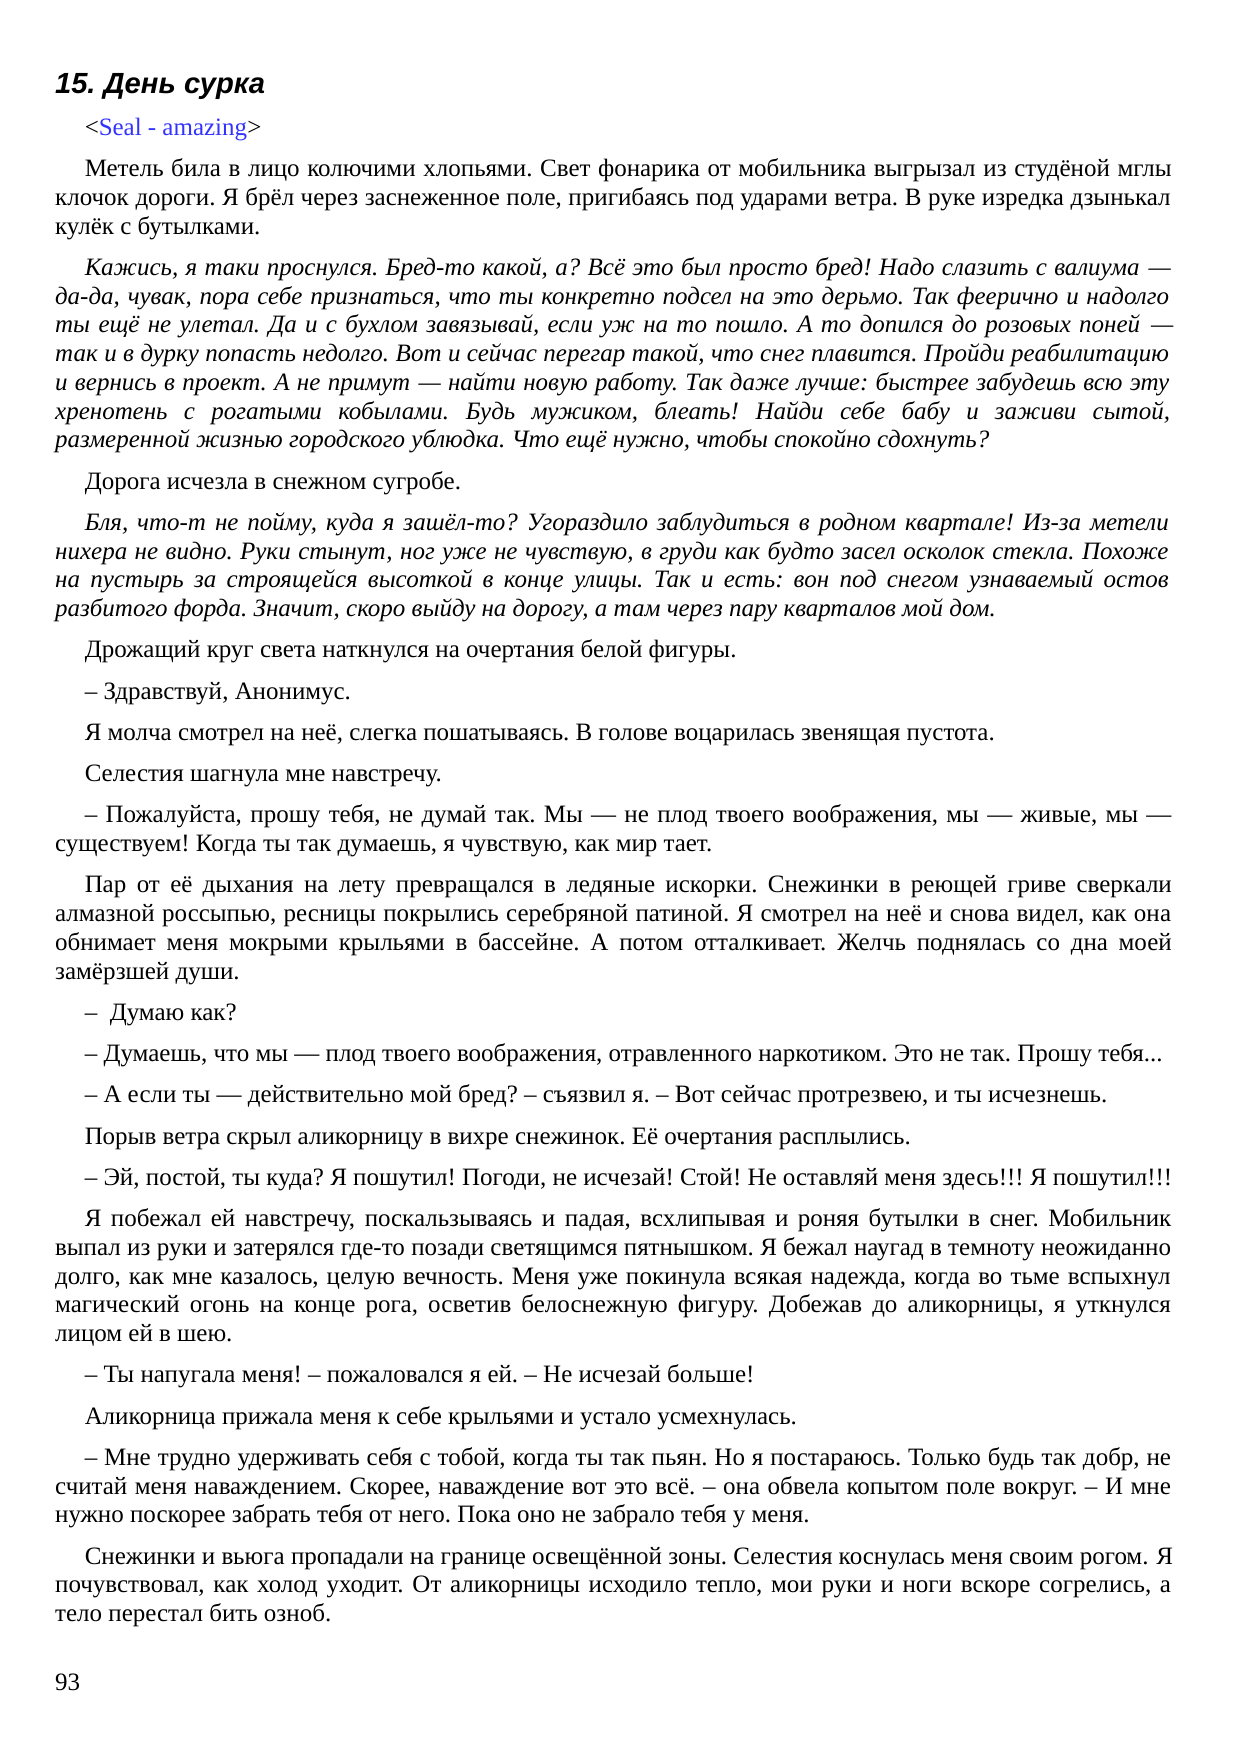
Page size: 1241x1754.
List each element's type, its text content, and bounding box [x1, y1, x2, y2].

text Бля, что-т не пойму, куда я зашёл-то? Угораздило заблудиться в родном квартале! Из-за метели нихера не видно. Руки стынут, ног уже не чувствую, в груди как будто засел осколок стекла. Похоже на пустырь за строящейся высоткой в конце улицы. Так и есть: вон под снегом узнаваемый остов разбитого форда. Значит, скоро выйду на дорогу, а там через пару кварталов мой дом. [55, 507, 1173, 622]
text – Мне трудно удерживать себя с тобой, когда ты так пьян. Но я постараюсь. Только будь так добр, не считай меня наваждением. Скорее, наваждение вот это всё. – она обвела копытом поле вокруг. – И мне нужно поскорее забрать тебя от него. Пока оно не забрало тебя у меня. [55, 1442, 1173, 1528]
text – Здравствуй, Анонимус. [55, 676, 1173, 704]
text Дрожащий круг света наткнулся на очертания белой фигуры. [55, 634, 1173, 663]
text – Думаю как? [55, 997, 1173, 1026]
text – А если ты — действительно мой бред? – съязвил я. – Вот сейчас протрезвею, и ты исчезнешь. [55, 1079, 1173, 1108]
text Снежинки и вьюга пропадали на границе освещённой зоны. Селестия коснулась меня своим рогом. Я почувствовал, как холод уходит. От аликорницы исходило тепло, мои руки и ноги вскоре согрелись, а тело перестал бить озноб. [55, 1541, 1173, 1627]
text Пар от её дыхания на лету превращался в ледяные искорки. Снежинки в реющей гриве сверкали алмазной россыпью, ресницы покрылись серебряной патиной. Я смотрел на неё и снова видел, как она обнимает меня мокрыми крыльями в бассейне. А потом отталкивает. Желчь поднялась со дна моей замёрзшей души. [55, 869, 1173, 984]
text Аликорница прижала меня к себе крыльями и устало усмехнулась. [55, 1401, 1173, 1429]
text Метель била в лицо колючими хлопьями. Свет фонарика от мобильника выгрызал из студёной мглы клочок дороги. Я брёл через заснеженное поле, пригибаясь под ударами ветра. В руке изредка дзынькал кулёк с бутылками. [55, 153, 1173, 239]
text Порыв ветра скрыл аликорницу в вихре снежинок. Её очертания расплылись. [55, 1121, 1173, 1149]
subtitle 15. День сурка [55, 66, 1173, 99]
text – Пожалуйста, прошу тебя, не думай так. Мы — не плод твоего воображения, мы — живые, мы — существуем! Когда ты так думаешь, я чувствую, как мир тает. [55, 799, 1173, 857]
text – Эй, постой, ты куда? Я пошутил! Погоди, не исчезай! Стой! Не оставляй меня здесь!!! Я пошутил!!! [55, 1162, 1173, 1191]
text Дорога исчезла в снежном сугробе. [55, 466, 1173, 494]
text <Seal - amazing> [55, 112, 1173, 141]
text Селестия шагнула мне навстречу. [55, 758, 1173, 787]
text Я молча смотрел на неё, слегка пошатываясь. В голове воцарилась звенящая пустота. [55, 717, 1173, 746]
text – Думаешь, что мы — плод твоего воображения, отравленного наркотиком. Это не так. Прошу тебя... [55, 1038, 1173, 1067]
text Кажись, я таки проснулся. Бред-то какой, а? Всё это был просто бред! Надо слазить с валиума — да-да, чувак, пора себе признаться, что ты конкретно подсел на это дерьмо. Так феерично и надолго ты ещё не улетал. Да и с бухлом завязывай, если уж на то пошло. А то допился до розовых поней — так и в дурку попасть недолго. Вот и сейчас перегар такой, что снег плавится. Пройди реабилитацию и вернись в проект. А не примут — найти новую работу. Так даже лучше: быстрее забудешь всю эту хренотень с рогатыми кобылами. Будь мужиком, блеать! Найди себе бабу и заживи сытой, размеренной жизнью городского ублюдка. Что ещё нужно, чтобы спокойно сдохнуть? [55, 252, 1173, 453]
text – Ты напугала меня! – пожаловался я ей. – Не исчезай больше! [55, 1359, 1173, 1388]
text Я побежал ей навстречу, поскальзываясь и падая, всхлипывая и роняя бутылки в снег. Мобильник выпал из руки и затерялся где-то позади светящимся пятнышком. Я бежал наугад в темноту неожиданно долго, как мне казалось, целую вечность. Меня уже покинула всякая надежда, когда во тьме вспыхнул магический огонь на конце рога, осветив белоснежную фигуру. Добежав до аликорницы, я уткнулся лицом ей в шею. [55, 1203, 1173, 1347]
